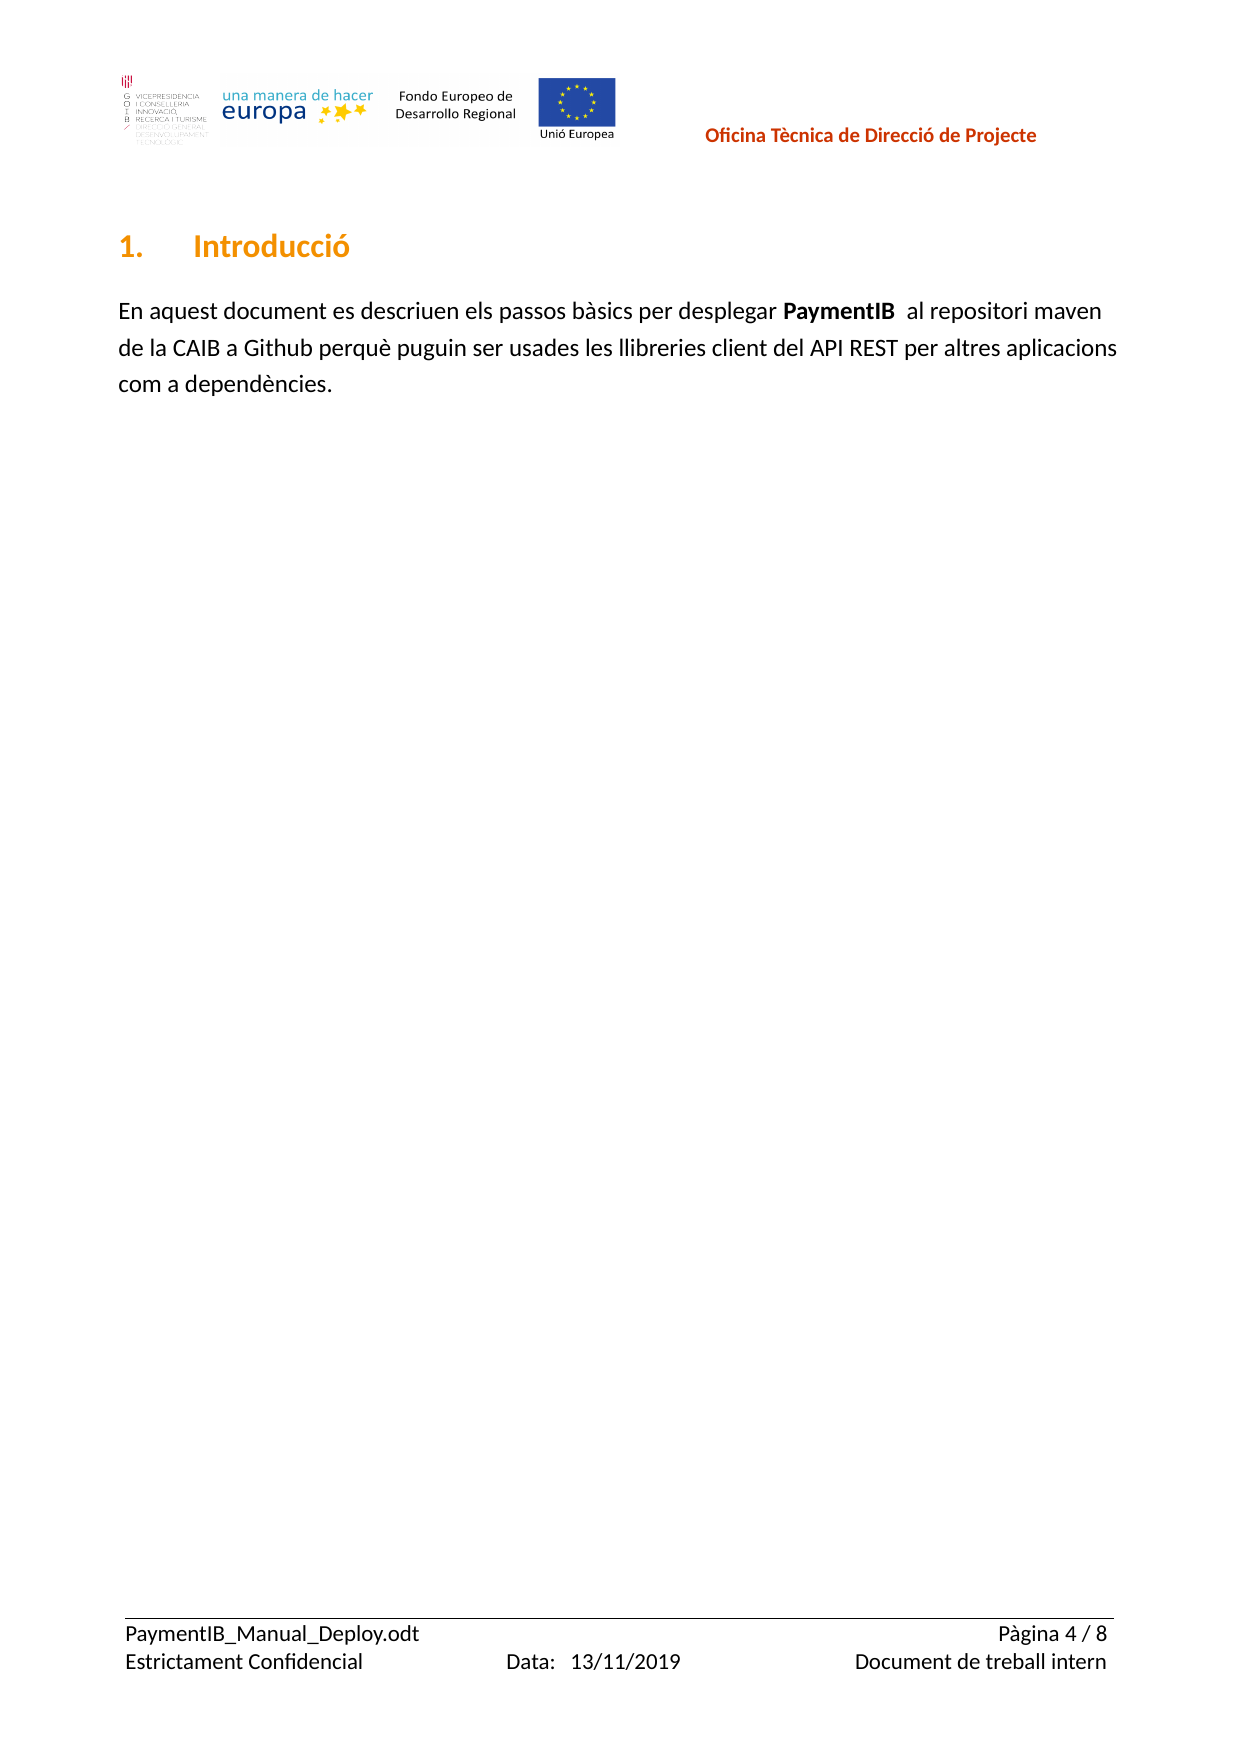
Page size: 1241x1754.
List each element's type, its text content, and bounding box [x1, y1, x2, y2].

subtitle Introducció [118, 225, 1122, 266]
picture [118, 73, 213, 147]
text En aquest document es descriuen els passos bàsics per desplegar PaymentIB al repositori maven de la CAIB a Github perquè puguin ser usades les llibreries client del API REST per altres aplicacions com a dependències. [118, 295, 1122, 399]
picture [219, 73, 621, 147]
